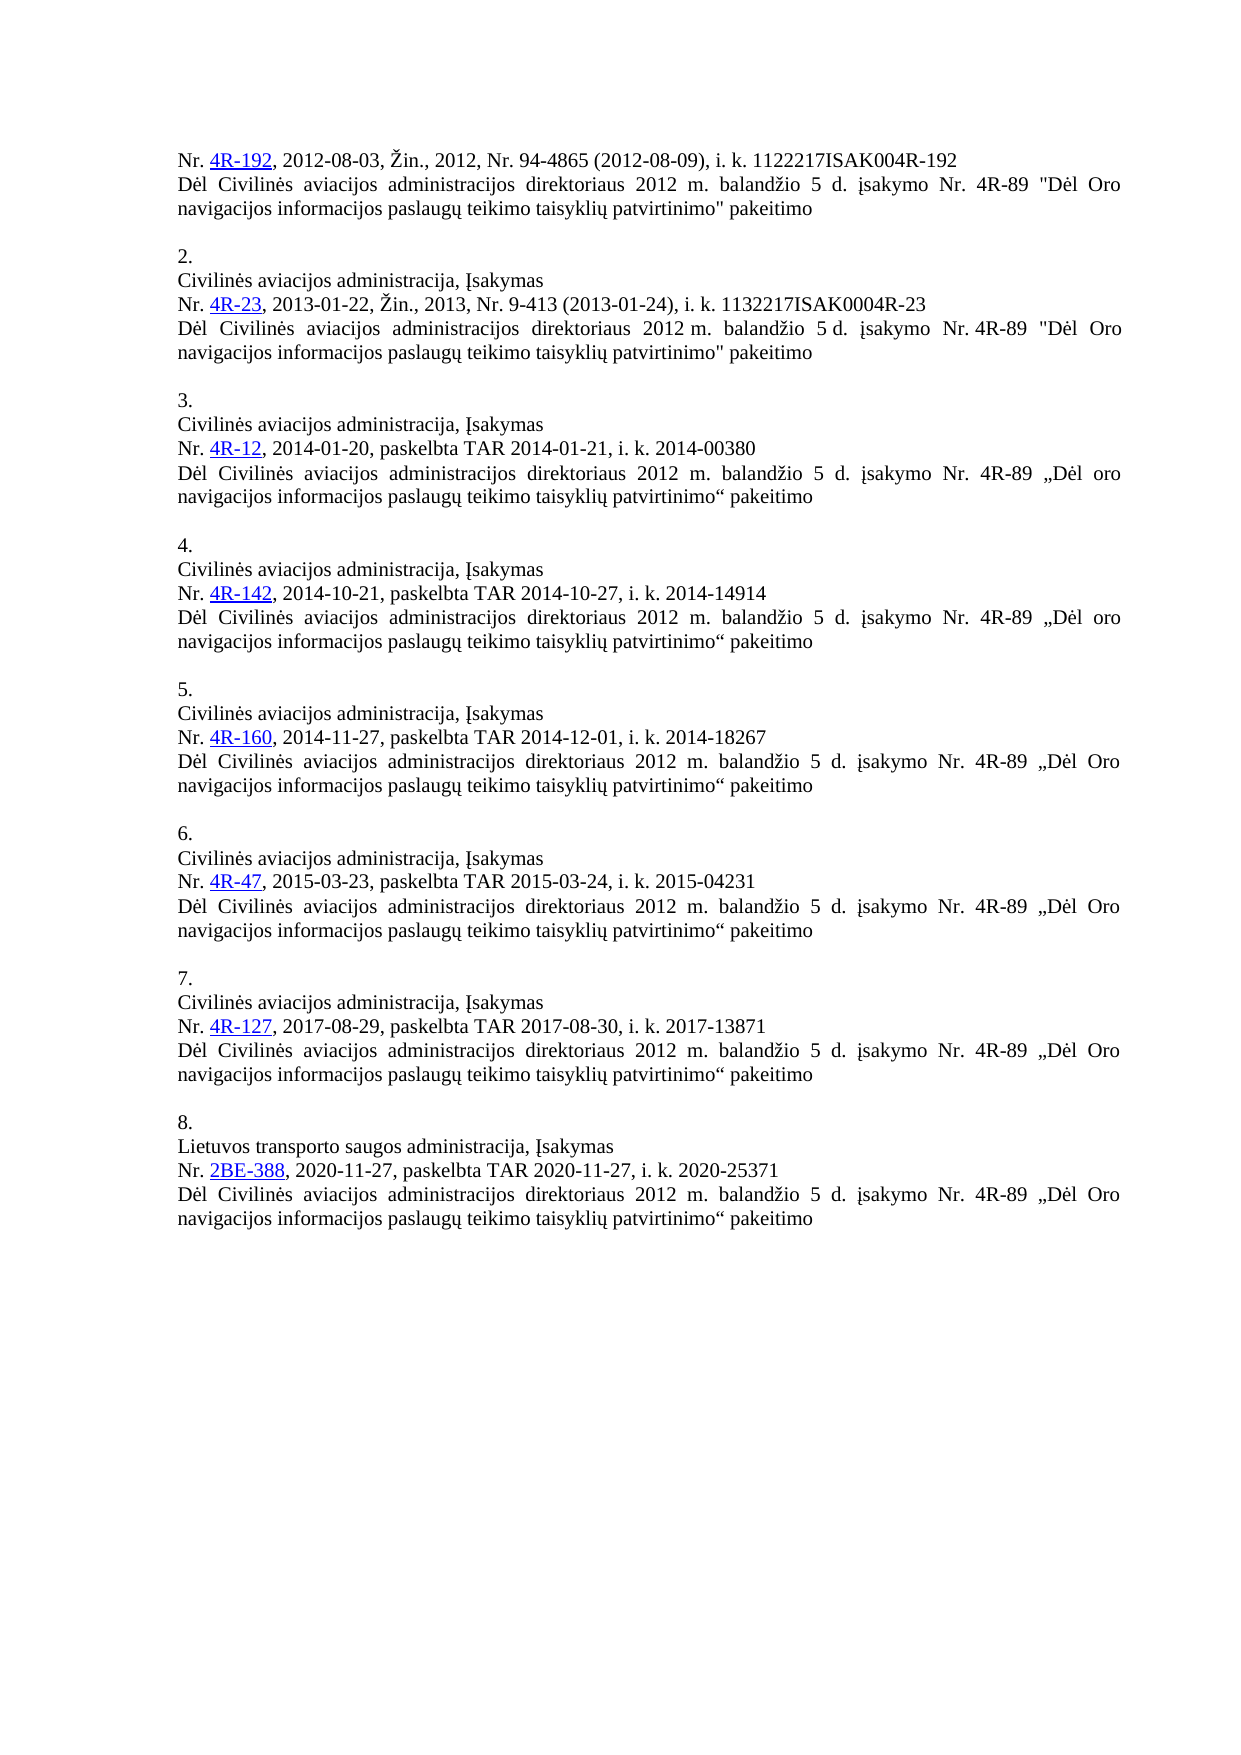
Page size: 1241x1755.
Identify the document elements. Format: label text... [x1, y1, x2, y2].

text Nr. 4R-160, 2014-11-27, paskelbta TAR 2014-12-01, i. k. 2014-18267 [177, 725, 1122, 749]
text Civilinės aviacijos administracija, Įsakymas [177, 845, 1122, 869]
text Nr. 4R-47, 2015-03-23, paskelbta TAR 2015-03-24, i. k. 2015-04231 [177, 869, 1122, 893]
text Dėl Civilinės aviacijos administracijos direktoriaus 2012 m. balandžio 5 d. įsakymo Nr. 4R-89 „Dėl Oro navigacijos informacijos paslaugų teikimo taisyklių patvirtinimo“ pakeitimo [177, 893, 1122, 942]
text Lietuvos transporto saugos administracija, Įsakymas [177, 1134, 1122, 1158]
text Dėl Civilinės aviacijos administracijos direktoriaus 2012 m. balandžio 5 d. įsakymo Nr. 4R-89 „Dėl Oro navigacijos informacijos paslaugų teikimo taisyklių patvirtinimo“ pakeitimo [177, 749, 1122, 797]
text 3. [177, 388, 1122, 412]
text Dėl Civilinės aviacijos administracijos direktoriaus 2012 m. balandžio 5 d. įsakymo Nr. 4R-89 „Dėl oro navigacijos informacijos paslaugų teikimo taisyklių patvirtinimo“ pakeitimo [177, 605, 1122, 653]
text Nr. 4R-12, 2014-01-20, paskelbta TAR 2014-01-21, i. k. 2014-00380 [177, 436, 1122, 460]
text Civilinės aviacijos administracija, Įsakymas [177, 557, 1122, 581]
text Nr. 2BE-388, 2020-11-27, paskelbta TAR 2020-11-27, i. k. 2020-25371 [177, 1158, 1122, 1182]
text Nr. 4R-192, 2012-08-03, Žin., 2012, Nr. 94-4865 (2012-08-09), i. k. 1122217ISAK004R-192 [177, 148, 1122, 172]
text 2. [177, 244, 1122, 268]
text 7. [177, 966, 1122, 990]
text Civilinės aviacijos administracija, Įsakymas [177, 990, 1122, 1014]
text 6. [177, 821, 1122, 845]
text Civilinės aviacijos administracija, Įsakymas [177, 701, 1122, 725]
text 8. [177, 1110, 1122, 1134]
text 4. [177, 533, 1122, 557]
text Dėl Civilinės aviacijos administracijos direktoriaus 2012 m. balandžio 5 d. įsakymo Nr. 4R-89 „Dėl Oro navigacijos informacijos paslaugų teikimo taisyklių patvirtinimo“ pakeitimo [177, 1038, 1122, 1086]
text 5. [177, 677, 1122, 701]
text Dėl Civilinės aviacijos administracijos direktoriaus 2012 m. balandžio 5 d. įsakymo Nr. 4R-89 „Dėl Oro navigacijos informacijos paslaugų teikimo taisyklių patvirtinimo“ pakeitimo [177, 1182, 1122, 1230]
text Nr. 4R-23, 2013-01-22, Žin., 2013, Nr. 9-413 (2013-01-24), i. k. 1132217ISAK0004R-23 [177, 292, 1122, 316]
text Dėl Civilinės aviacijos administracijos direktoriaus 2012 m. balandžio 5 d. įsakymo Nr. 4R-89 "Dėl Oro navigacijos informacijos paslaugų teikimo taisyklių patvirtinimo" pakeitimo [177, 172, 1122, 220]
text Dėl Civilinės aviacijos administracijos direktoriaus 2012 m. balandžio 5 d. įsakymo Nr. 4R-89 "Dėl Oro navigacijos informacijos paslaugų teikimo taisyklių patvirtinimo" pakeitimo [177, 316, 1122, 364]
text Civilinės aviacijos administracija, Įsakymas [177, 412, 1122, 436]
text Dėl Civilinės aviacijos administracijos direktoriaus 2012 m. balandžio 5 d. įsakymo Nr. 4R-89 „Dėl oro navigacijos informacijos paslaugų teikimo taisyklių patvirtinimo“ pakeitimo [177, 460, 1122, 508]
text Civilinės aviacijos administracija, Įsakymas [177, 268, 1122, 292]
text Nr. 4R-127, 2017-08-29, paskelbta TAR 2017-08-30, i. k. 2017-13871 [177, 1014, 1122, 1038]
text Nr. 4R-142, 2014-10-21, paskelbta TAR 2014-10-27, i. k. 2014-14914 [177, 581, 1122, 605]
